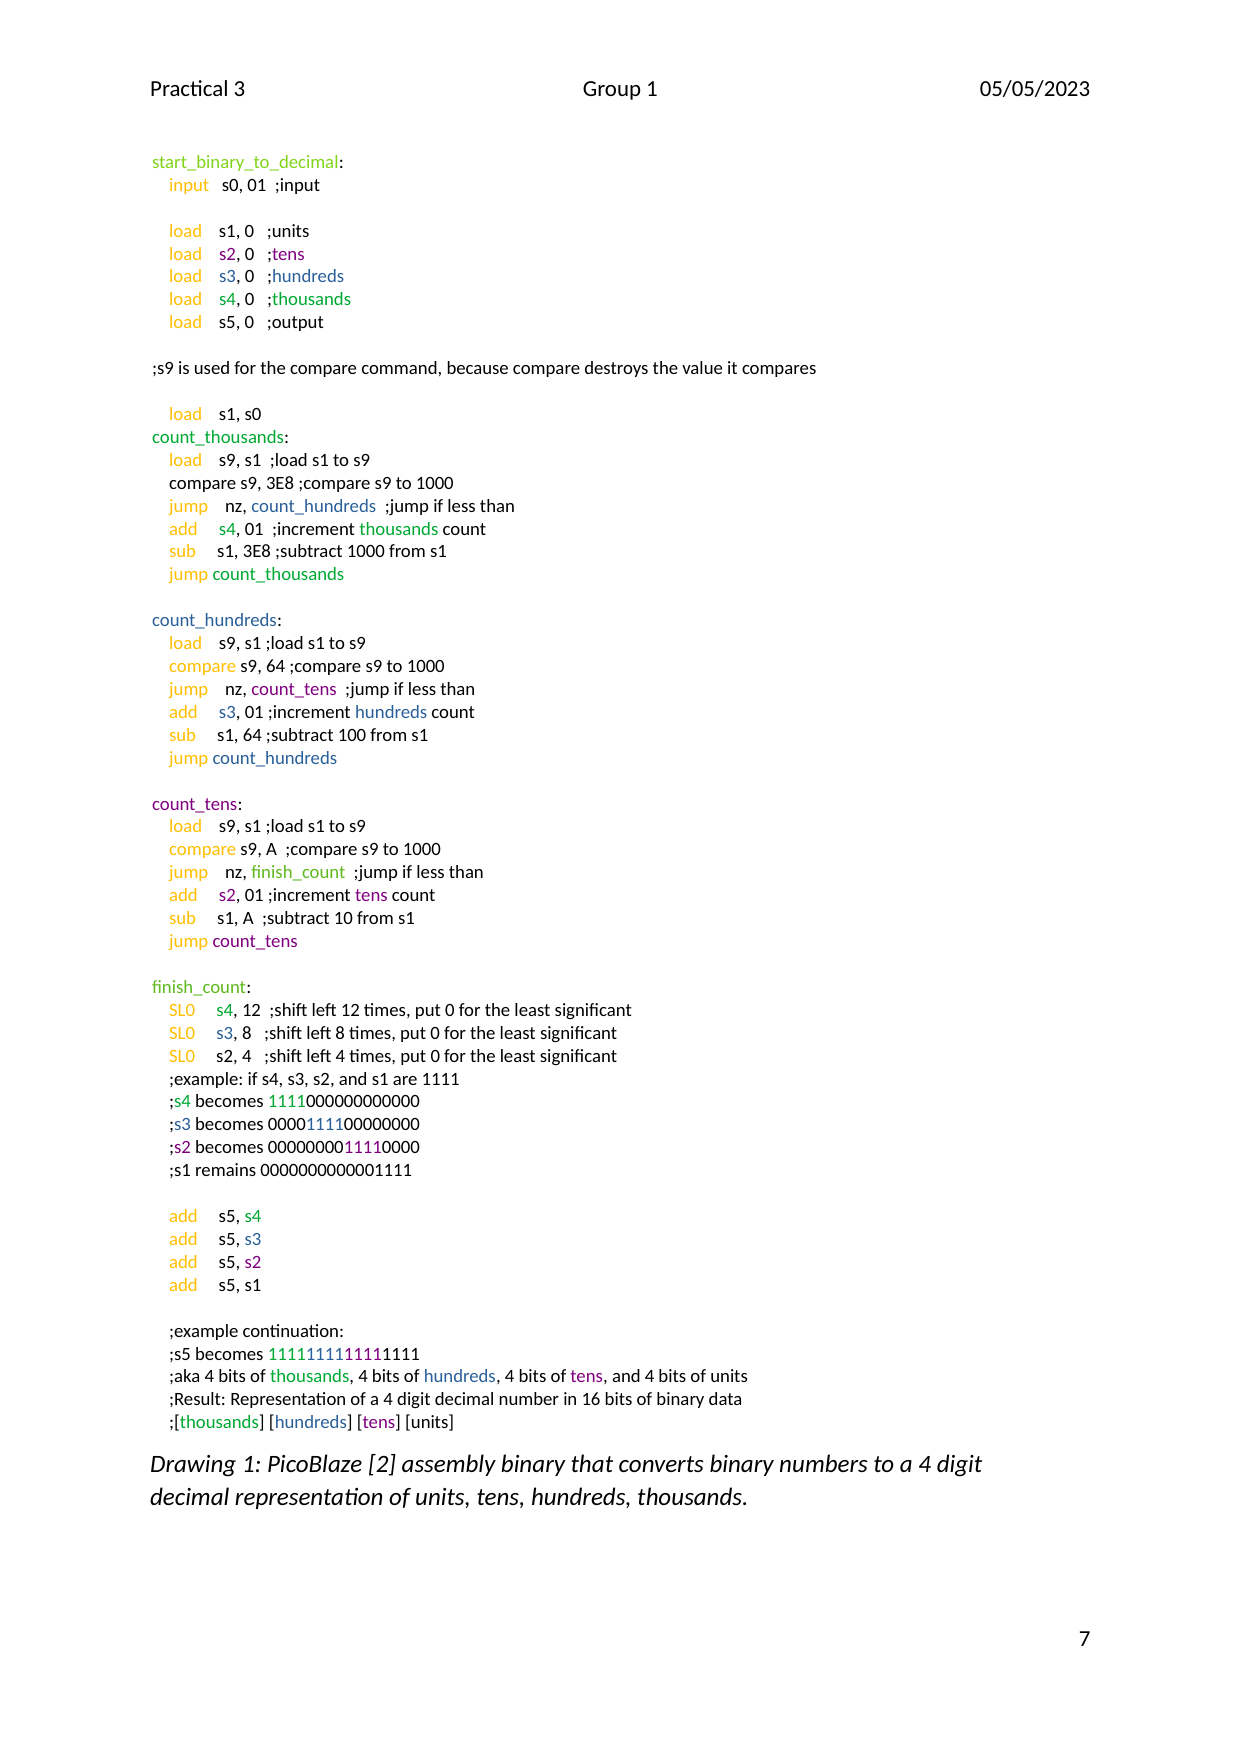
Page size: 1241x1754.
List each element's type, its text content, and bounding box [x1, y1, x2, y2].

list Drawing 1: PicoBlaze [2] assembly binary that converts binary numbers to a 4 digit decimal representation of units, tens, hundreds, thousands. [150, 162, 1024, 1512]
